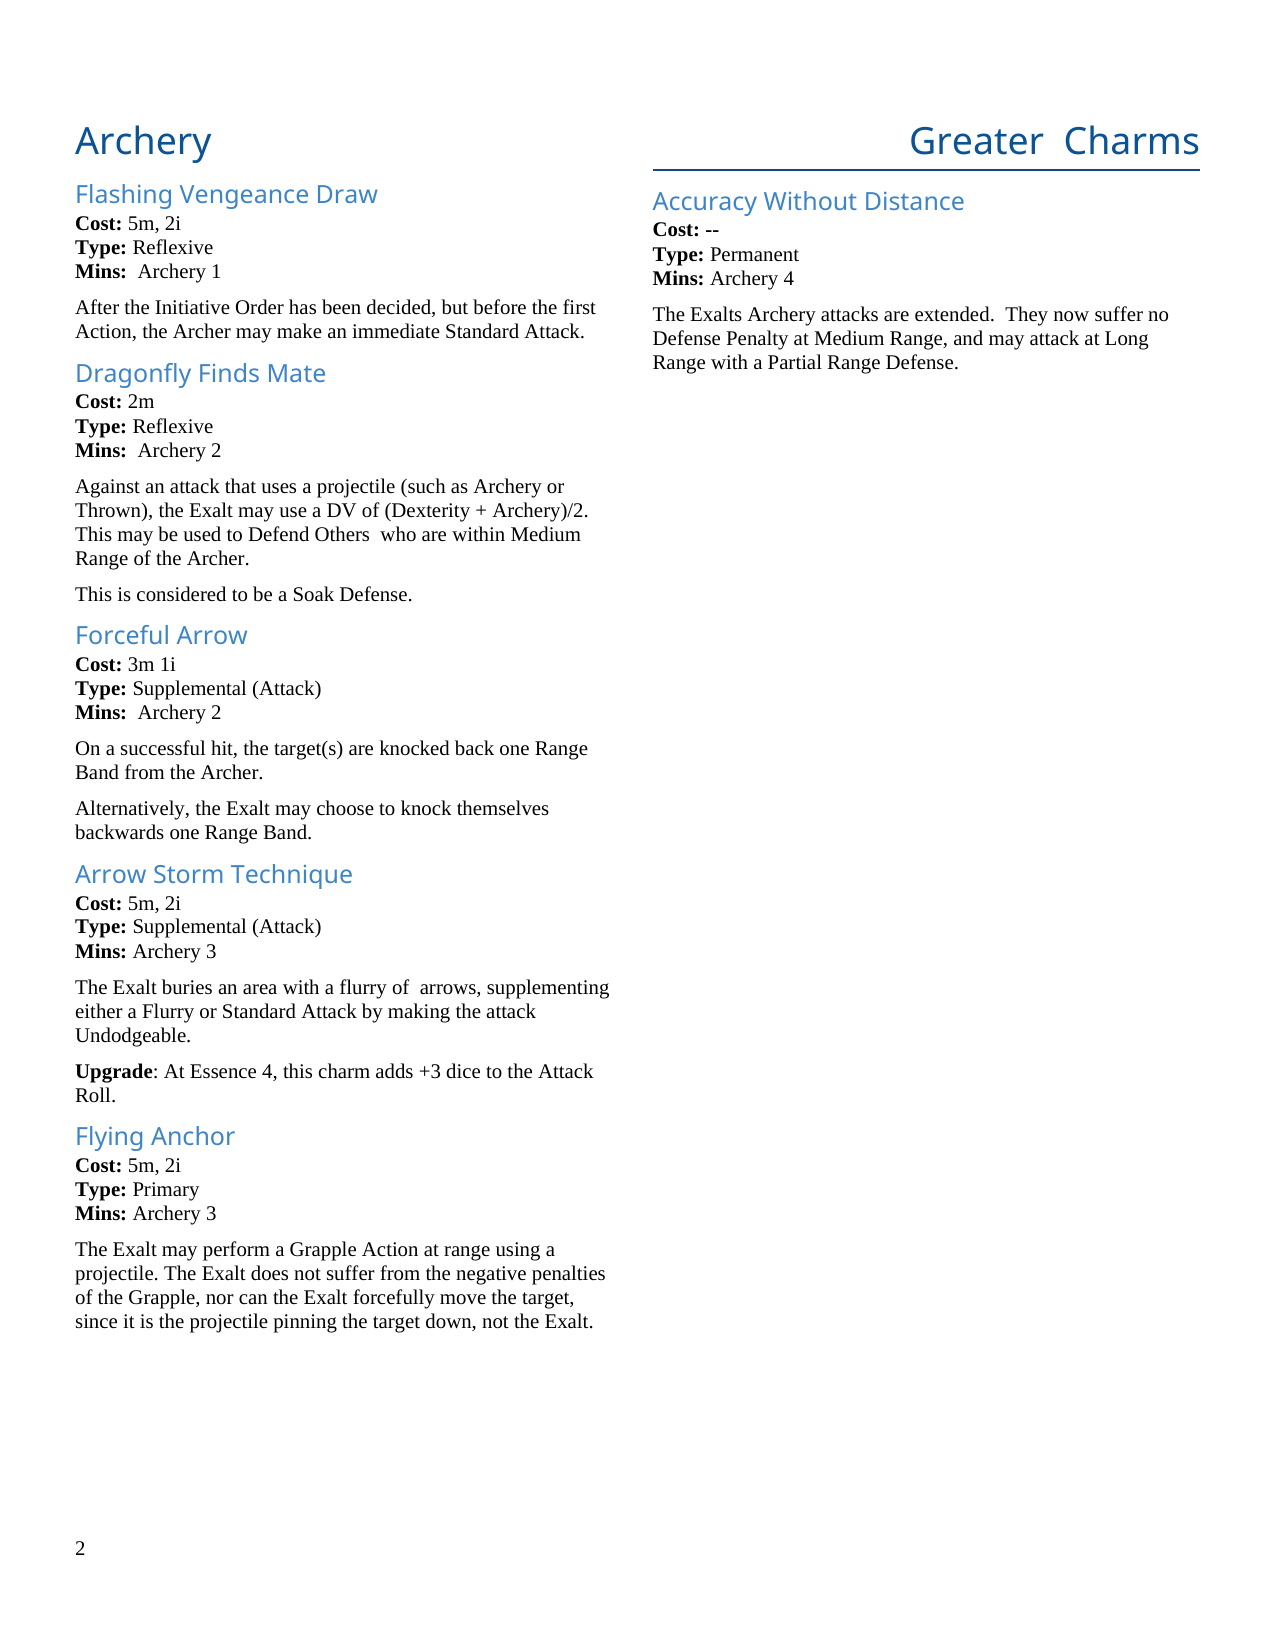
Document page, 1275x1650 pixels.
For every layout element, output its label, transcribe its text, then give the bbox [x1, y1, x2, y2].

text On a successful hit, the target(s) are knocked back one Range Band from the Archer. [75, 736, 622, 784]
subtitle Flashing Vengeance Draw [75, 177, 622, 211]
subtitle Accuracy Without Distance [652, 183, 1200, 217]
text This is considered to be a Soak Defense. [75, 582, 622, 606]
text Alternatively, the Exalt may choose to knock themselves backwards one Range Band. [75, 796, 622, 844]
text Cost: 5m, 2i Type: Supplemental (Attack) Mins: Archery 3 [75, 890, 622, 963]
text Upgrade: At Essence 4, this charm adds +3 dice to the Attack Roll. [75, 1059, 622, 1107]
text Cost: 5m, 2i Type: Primary Mins: Archery 3 [75, 1153, 622, 1225]
text Against an attack that uses a projectile (such as Archery or Thrown), the Exalt may use a DV of (Dexterity + Archery)/2. This may be used to Defend Others who are within Medium Range of the Archer. [75, 474, 622, 570]
subtitle Greater Charms [652, 114, 1200, 171]
text The Exalt buries an area with a flurry of arrows, supplementing either a Flurry or Standard Attack by making the attack Undodgeable. [75, 974, 622, 1047]
text Cost: 3m 1i Type: Supplemental (Attack) Mins: Archery 2 [75, 652, 622, 724]
text Cost: 2m Type: Reflexive Mins: Archery 2 [75, 389, 622, 462]
subtitle Flying Anchor [75, 1119, 622, 1153]
subtitle Forceful Arrow [75, 618, 622, 652]
subtitle Dragonfly Finds Mate [75, 355, 622, 389]
subtitle Arrow Storm Technique [75, 856, 622, 890]
text The Exalts Archery attacks are extended. They now suffer no Defense Penalty at Medium Range, and may attack at Long Range with a Partial Range Defense. [652, 302, 1200, 374]
subtitle Archery [75, 114, 622, 165]
text Cost: 5m, 2i Type: Reflexive Mins: Archery 1 [75, 211, 622, 283]
text After the Initiative Order has been decided, but before the first Action, the Archer may make an immediate Standard Attack. [75, 295, 622, 343]
text The Exalt may perform a Grapple Action at range using a projectile. The Exalt does not suffer from the negative penalties of the Grapple, nor can the Exalt forcefully move the target, since it is the projectile pinning the target down, not the Exalt. [75, 1237, 622, 1333]
text Cost: -- Type: Permanent Mins: Archery 4 [652, 217, 1200, 289]
